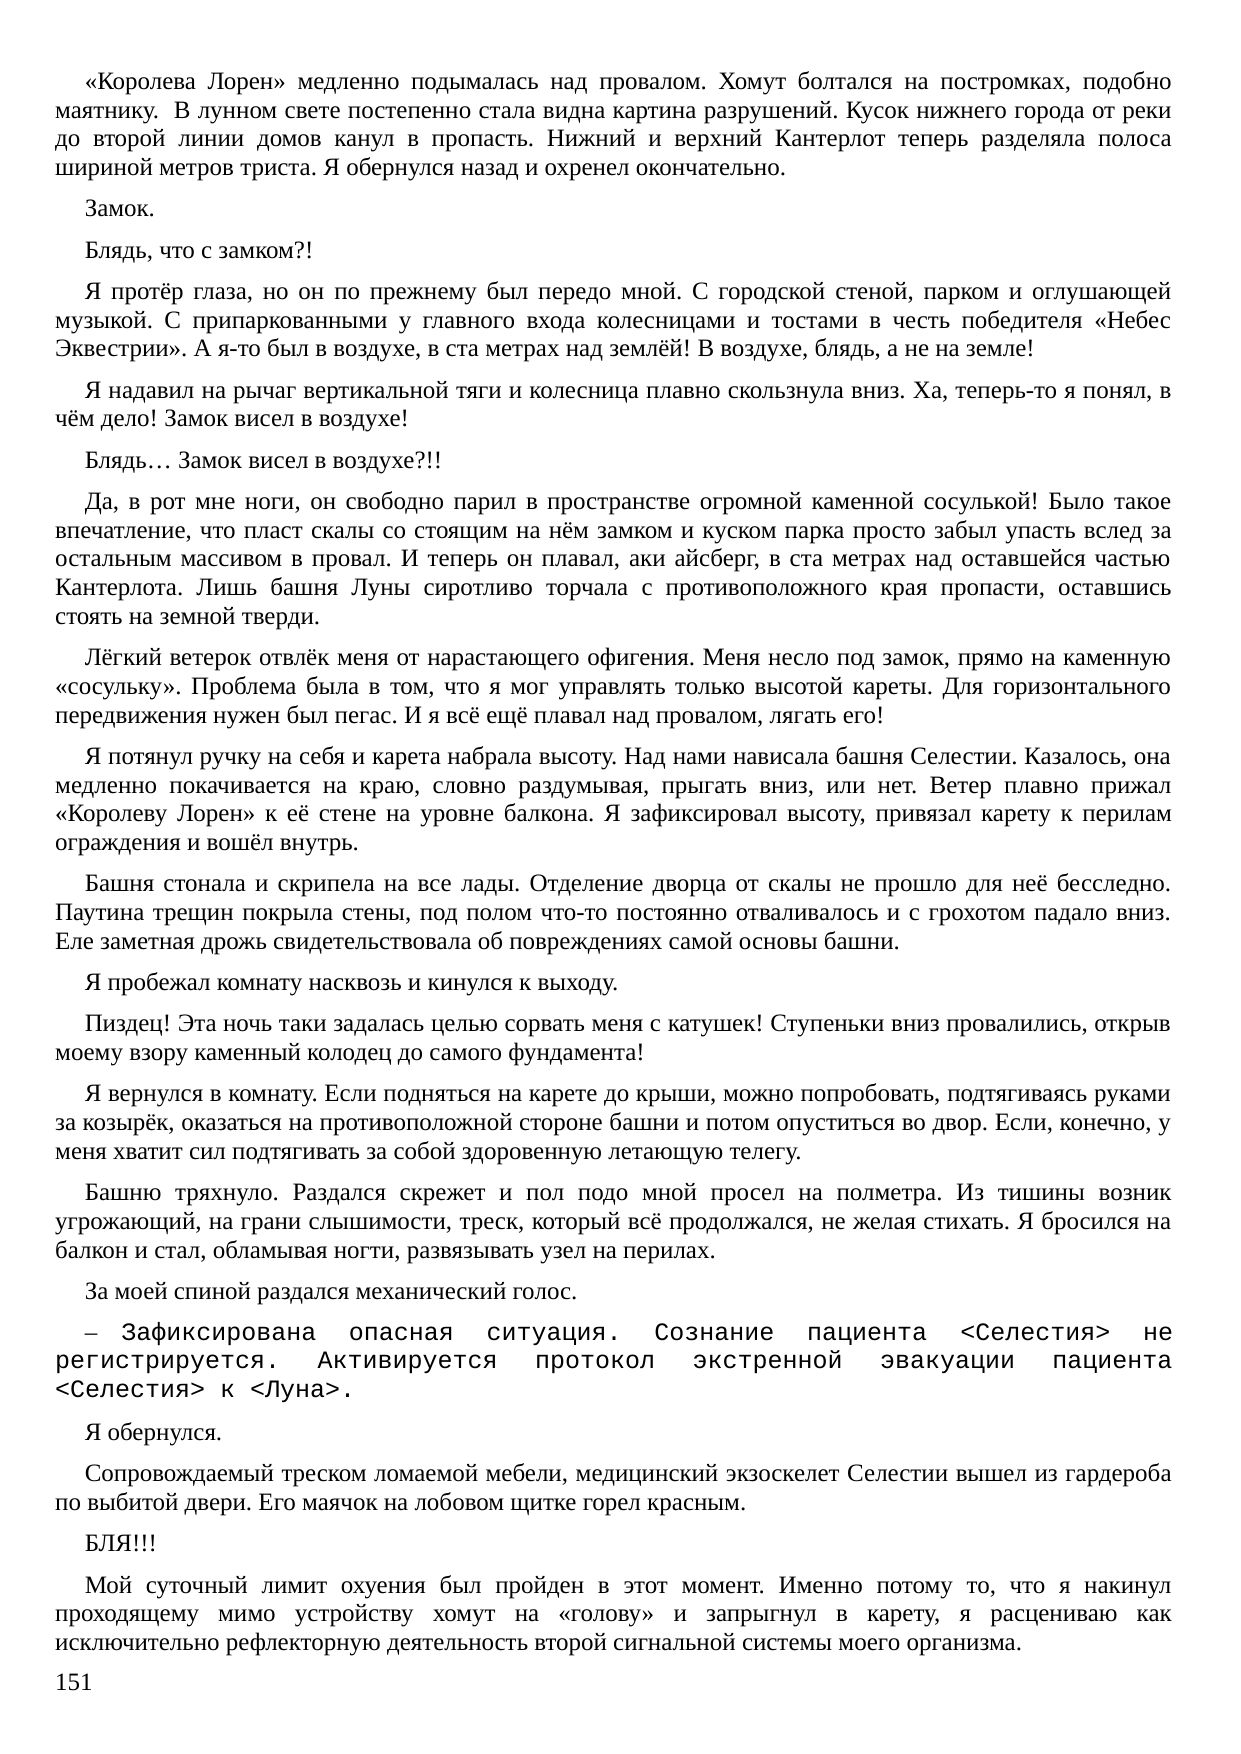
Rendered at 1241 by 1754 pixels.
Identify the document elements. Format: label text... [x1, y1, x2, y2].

text «Королева Лорен» медленно подымалась над провалом. Хомут болтался на постромках, подобно маятнику. В лунном свете постепенно стала видна картина разрушений. Кусок нижнего города от реки до второй линии домов канул в пропасть. Нижний и верхний Кантерлот теперь разделяла полоса шириной метров триста. Я обернулся назад и охренел окончательно. [55, 66, 1173, 181]
text Блядь, что с замком?! [55, 235, 1173, 263]
text Башня стонала и скрипела на все лады. Отделение дворца от скалы не прошло для неё бесследно. Паутина трещин покрыла стены, под полом что-то постоянно отваливалось и с грохотом падало вниз. Еле заметная дрожь свидетельствовала об повреждениях самой основы башни. [55, 868, 1173, 955]
text Я надавил на рычаг вертикальной тяги и колесница плавно скользнула вниз. Ха, теперь-то я понял, в чём дело! Замок висел в воздухе! [55, 375, 1173, 432]
text Мой суточный лимит охуения был пройден в этот момент. Именно потому то, что я накинул проходящему мимо устройству хомут на «голову» и запрыгнул в карету, я расцениваю как исключительно рефлекторную деятельность второй сигнальной системы моего организма. [55, 1570, 1173, 1656]
text Да, в рот мне ноги, он свободно парил в пространстве огромной каменной сосулькой! Было такое впечатление, что пласт скалы со стоящим на нём замком и куском парка просто забыл упасть вслед за остальным массивом в провал. И теперь он плавал, аки айсберг, в ста метрах над оставшейся частью Кантерлота. Лишь башня Луны сиротливо торчала с противоположного края пропасти, оставшись стоять на земной тверди. [55, 486, 1173, 630]
text БЛЯ!!! [55, 1528, 1173, 1557]
text Я протёр глаза, но он по прежнему был передо мной. С городской стеной, парком и оглушающей музыкой. С припаркованными у главного входа колесницами и тостами в честь победителя «Небес Эквестрии». А я-то был в воздухе, в ста метрах над землёй! В воздухе, блядь, а не на земле! [55, 276, 1173, 362]
text За моей спиной раздался механический голос. [55, 1276, 1173, 1305]
text Я вернулся в комнату. Если подняться на карете до крыши, можно попробовать, подтягиваясь руками за козырёк, оказаться на противоположной стороне башни и потом опуститься во двор. Если, конечно, у меня хватит сил подтягивать за собой здоровенную летающую телегу. [55, 1078, 1173, 1165]
text Сопровождаемый треском ломаемой мебели, медицинский экзоскелет Селестии вышел из гардероба по выбитой двери. Его маячок на лобовом щитке горел красным. [55, 1458, 1173, 1516]
text Я обернулся. [55, 1417, 1173, 1446]
text Блядь… Замок висел в воздухе?!! [55, 445, 1173, 473]
text Башню тряхнуло. Раздался скрежет и пол подо мной просел на полметра. Из тишины возник угрожающий, на грани слышимости, треск, который всё продолжался, не желая стихать. Я бросился на балкон и стал, обламывая ногти, развязывать узел на перилах. [55, 1177, 1173, 1263]
text Лёгкий ветерок отвлёк меня от нарастающего офигения. Меня несло под замок, прямо на каменную «сосульку». Проблема была в том, что я мог управлять только высотой кареты. Для горизонтального передвижения нужен был пегас. И я всё ещё плавал над провалом, лягать его! [55, 642, 1173, 728]
text Пиздец! Эта ночь таки задалась целью сорвать меня с катушек! Ступеньки вниз провалились, открыв моему взору каменный колодец до самого фундамента! [55, 1008, 1173, 1066]
text Я пробежал комнату насквозь и кинулся к выходу. [55, 967, 1173, 996]
text Я потянул ручку на себя и карета набрала высоту. Над нами нависала башня Селестии. Казалось, она медленно покачивается на краю, словно раздумывая, прыгать вниз, или нет. Ветер плавно прижал «Королеву Лорен» к её стене на уровне балкона. Я зафиксировал высоту, привязал карету к перилам ограждения и вошёл внутрь. [55, 741, 1173, 856]
text – Зафиксирована опасная ситуация. Сознание пациента <Селестия> не регистрируется. Активируется протокол экстренной эвакуации пациента <Селестия> к <Луна>. [55, 1317, 1173, 1405]
text Замок. [55, 193, 1173, 222]
